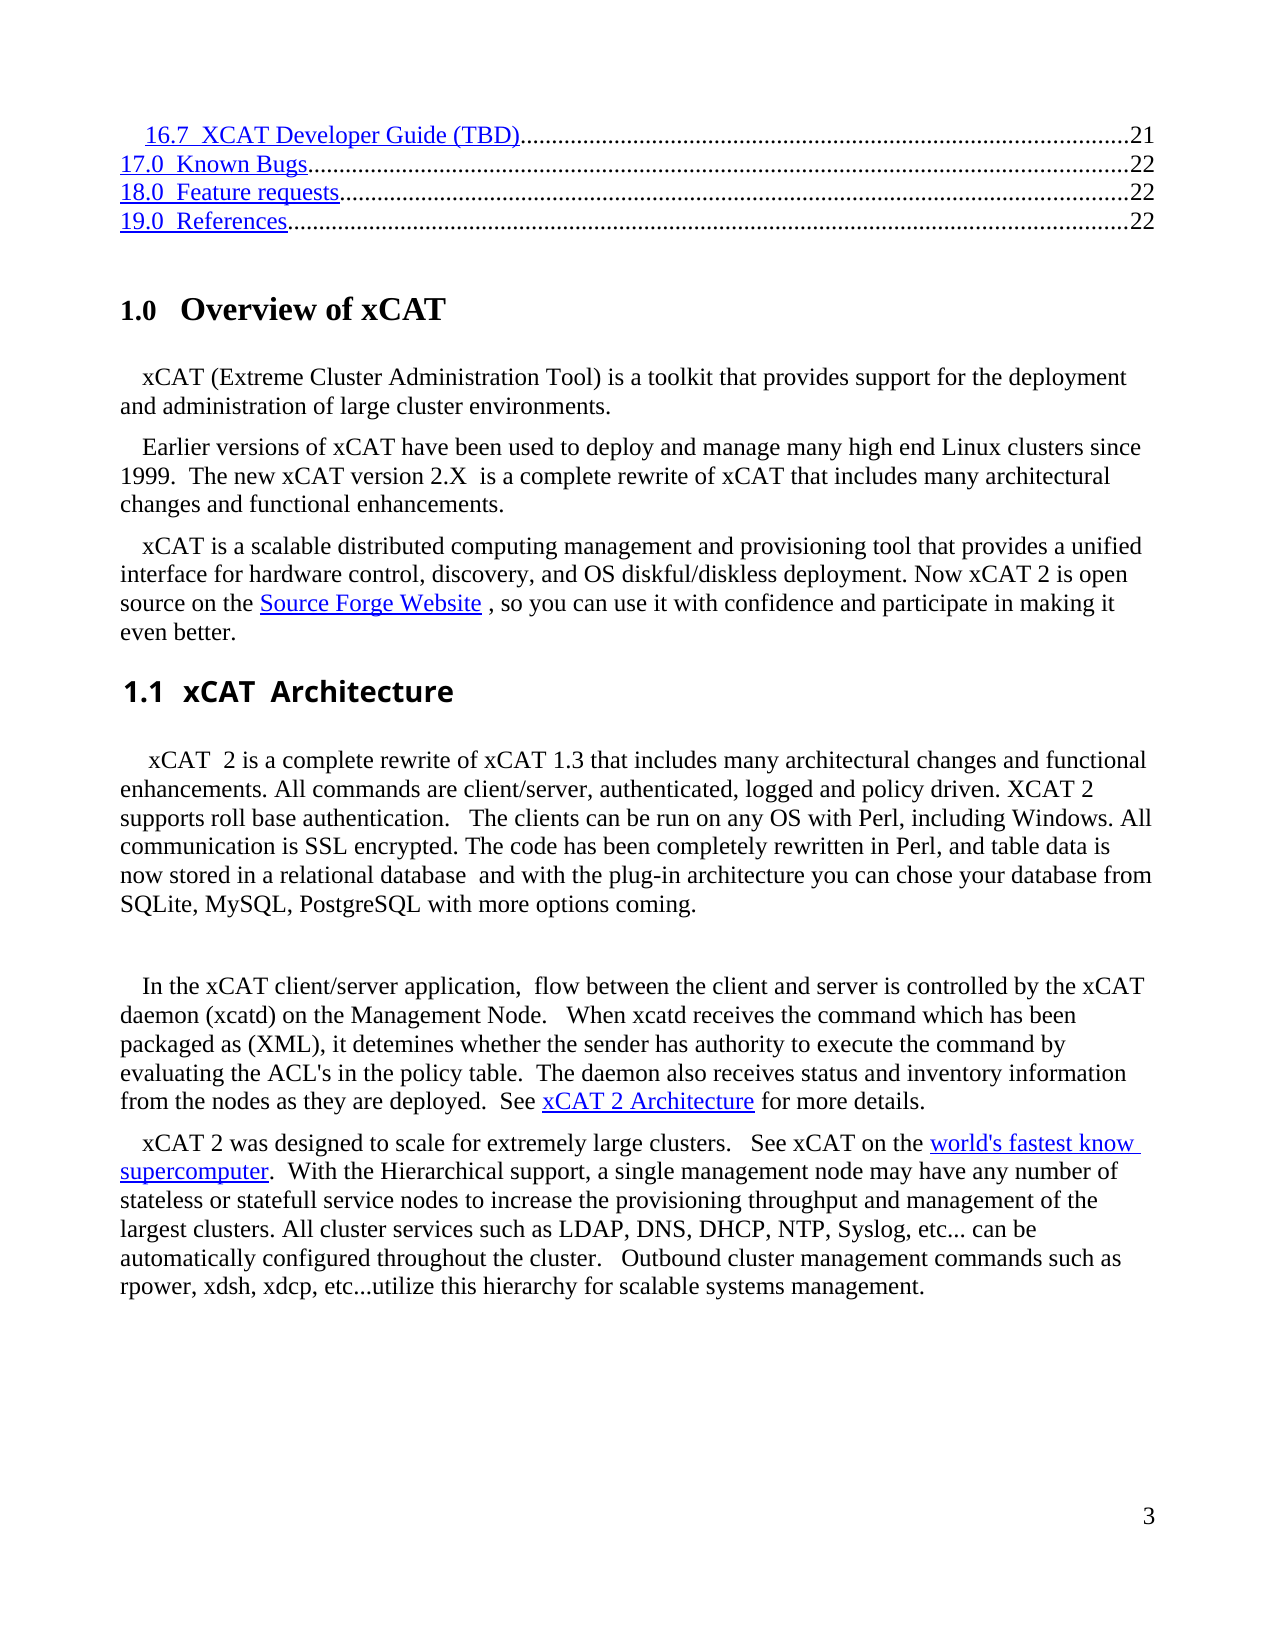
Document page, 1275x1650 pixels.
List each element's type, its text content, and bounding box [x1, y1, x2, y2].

text 18.0 Feature requests 22 [120, 177, 1155, 206]
text Earlier versions of xCAT have been used to deploy and manage many high end Linux clusters since 1999. The new xCAT version 2.X is a complete rewrite of xCAT that includes many architectural changes and functional enhancements. [120, 432, 1155, 518]
text In the xCAT client/server application, flow between the client and server is controlled by the xCAT daemon (xcatd) on the Management Node. When xcatd receives the command which has been packaged as (XML), it detemines whether the sender has authority to execute the command by evaluating the ACL's in the policy table. The daemon also receives status and inventory information from the nodes as they are deployed. See xCAT 2 Architecture for more details. [120, 971, 1155, 1115]
subtitle xCAT Architecture [123, 671, 1155, 711]
text 16.7 XCAT Developer Guide (TBD) 21 [145, 120, 1155, 149]
subtitle Overview of xCAT [120, 289, 1155, 327]
text 17.0 Known Bugs 22 [120, 149, 1155, 177]
text xCAT 2 is a complete rewrite of xCAT 1.3 that includes many architectural changes and functional enhancements. All commands are client/server, authenticated, logged and policy driven. XCAT 2 supports roll base authentication. The clients can be run on any OS with Perl, including Windows. All communication is SSL encrypted. The code has been completely rewritten in Perl, and table data is now stored in a relational database and with the plug-in architecture you can chose your database from SQLite, MySQL, PostgreSQL with more options coming. [120, 745, 1155, 918]
text xCAT 2 was designed to scale for extremely large clusters. See xCAT on the world's fastest know supercomputer. With the Hierarchical support, a single management node may have any number of stateless or statefull service nodes to increase the provisioning throughput and management of the largest clusters. All cluster services such as LDAP, DNS, DHCP, NTP, Syslog, etc... can be automatically configured throughout the cluster. Outbound cluster management commands such as rpower, xdsh, xdcp, etc...utilize this hierarchy for scalable systems management. [120, 1128, 1155, 1300]
text xCAT (Extreme Cluster Administration Tool) is a toolkit that provides support for the deployment and administration of large cluster environments. [120, 362, 1155, 419]
text xCAT is a scalable distributed computing management and provisioning tool that provides a unified interface for hardware control, discovery, and OS diskful/diskless deployment. Now xCAT 2 is open source on the Source Forge Website , so you can use it with confidence and participate in making it even better. [120, 531, 1155, 646]
text 19.0 References 22 [120, 206, 1155, 235]
